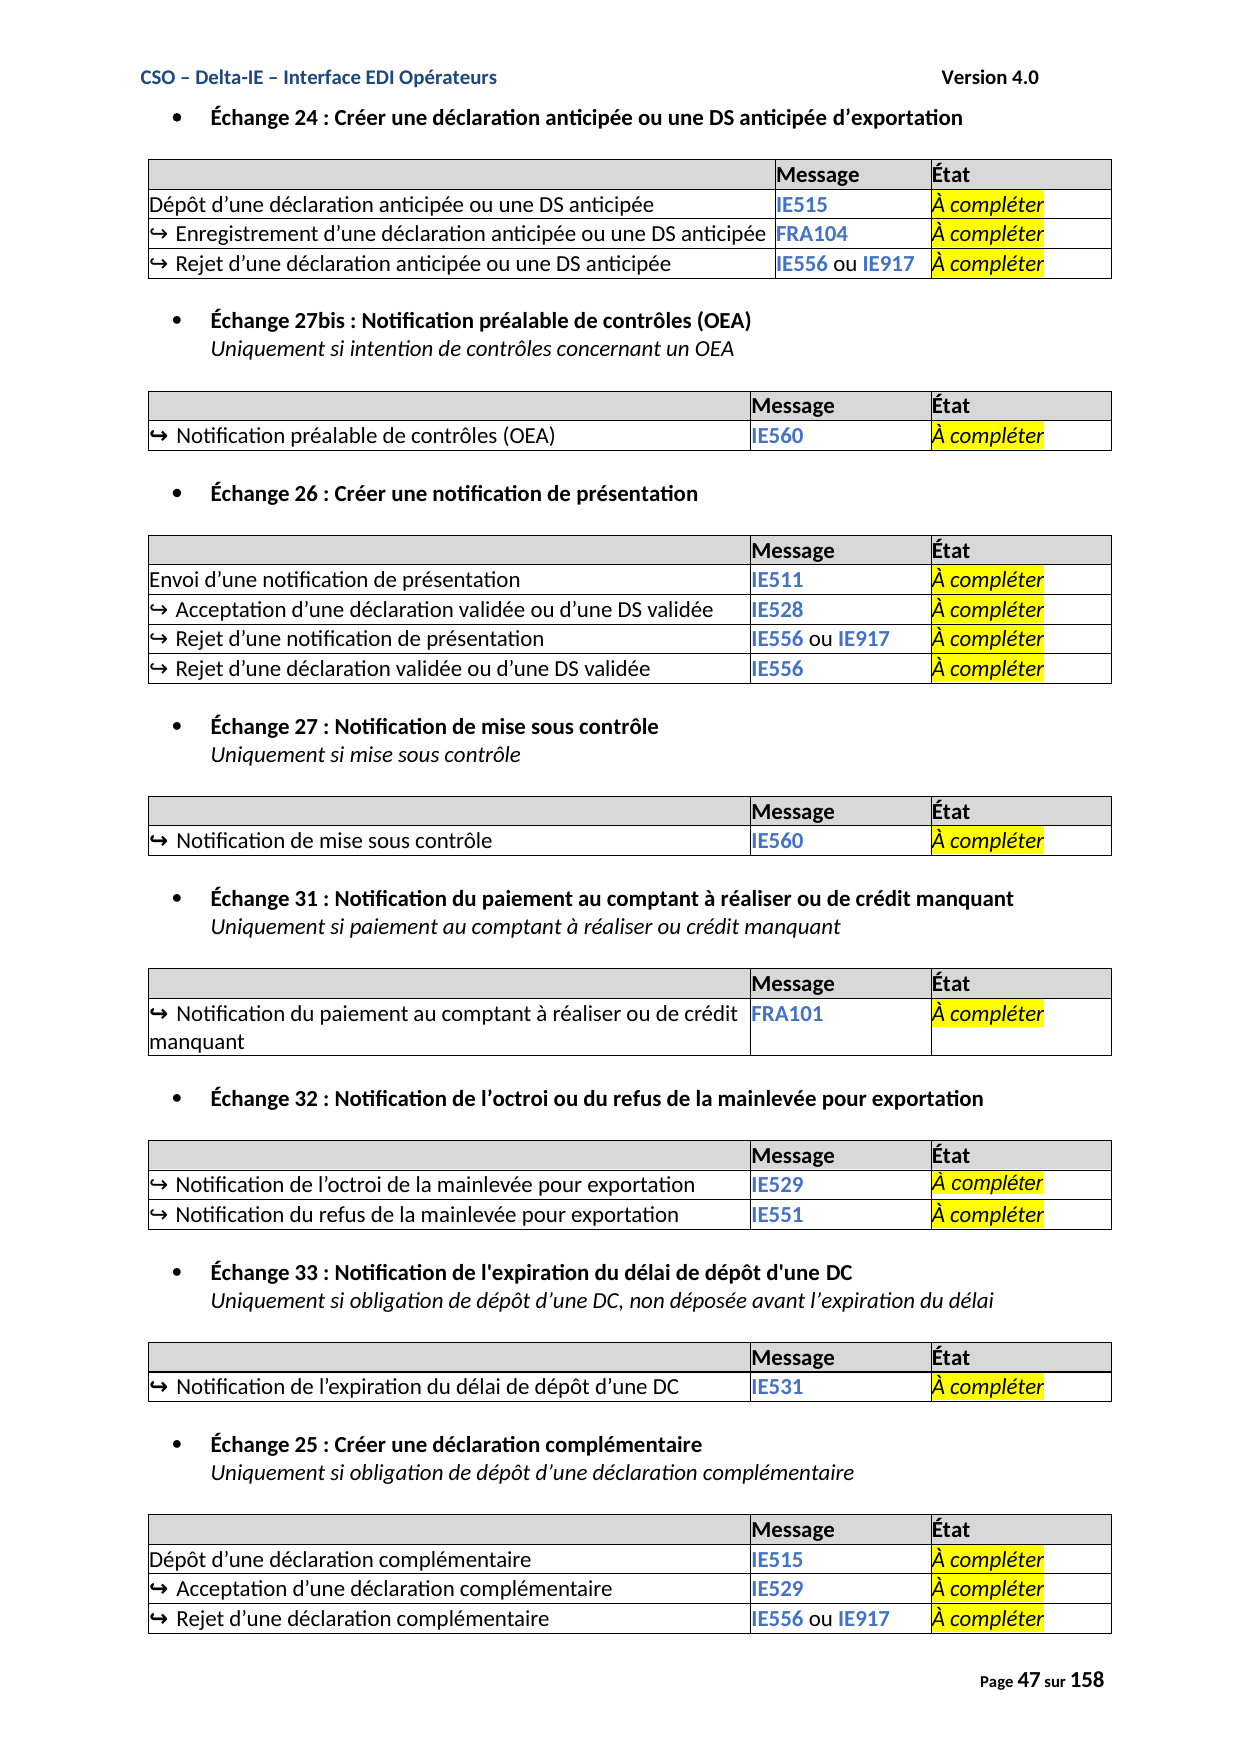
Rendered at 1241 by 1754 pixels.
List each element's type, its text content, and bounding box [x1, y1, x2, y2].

table_cell ↪ Notification de mise sous contrôle [149, 826, 750, 855]
table_header État [932, 1343, 1111, 1371]
table_cell À compléter [932, 595, 1111, 623]
table_cell IE515 [776, 190, 931, 218]
table_cell ↪ Acceptation d’une déclaration validée ou d’une DS validée [149, 595, 750, 623]
table_cell À compléter [932, 1373, 1111, 1401]
table_cell À compléter [932, 1574, 1111, 1603]
table_cell ↪ Rejet d’une déclaration anticipée ou une DS anticipée [149, 249, 775, 277]
table_header État [932, 1141, 1111, 1169]
table_header Message [751, 392, 931, 420]
table_cell ↪ Rejet d’une déclaration validée ou d’une DS validée [149, 654, 750, 683]
table_header [149, 536, 750, 564]
table_cell À compléter [932, 421, 1111, 450]
table_header Message [751, 536, 931, 564]
table_header Message [751, 969, 931, 998]
table_cell IE556 ou IE917 [751, 1604, 931, 1632]
table_header Message [751, 1343, 931, 1371]
table_cell FRA101 [751, 999, 931, 1055]
table_header Message [751, 1141, 931, 1169]
table_cell ↪ Acceptation d’une déclaration complémentaire [149, 1574, 750, 1603]
table_cell IE511 [751, 565, 931, 594]
table_cell IE531 [751, 1373, 931, 1401]
table_cell À compléter [932, 654, 1111, 683]
table_cell À compléter [932, 1171, 1111, 1199]
table_cell IE529 [751, 1171, 931, 1199]
list Échange 33 : Notification de l'expiration du délai de dépôt d'une DC Uniquement si obligation de dépôt d’une DC, non déposée avant l’expiration du délai [173, 1258, 1130, 1314]
table_cell À compléter [932, 219, 1111, 248]
table_header Message [751, 1515, 931, 1544]
list Échange 27bis : Notification préalable de contrôles (OEA) Uniquement si intention de contrôles concernant un OEA [173, 306, 1130, 362]
table_header Message [751, 797, 931, 825]
table_header [149, 969, 750, 998]
list Échange 24 : Créer une déclaration anticipée ou une DS anticipée d’exportation [173, 103, 1130, 131]
table_cell À compléter [932, 625, 1111, 653]
table_cell À compléter [932, 249, 1111, 277]
table_cell IE515 [751, 1545, 931, 1573]
table_header Message [776, 160, 931, 189]
table_cell ↪ Enregistrement d’une déclaration anticipée ou une DS anticipée [149, 219, 775, 248]
table_cell IE551 [751, 1200, 931, 1229]
table_header État [932, 160, 1111, 189]
list Échange 25 : Créer une déclaration complémentaire Uniquement si obligation de dépôt d’une déclaration complémentaire [173, 1430, 1130, 1486]
table_header [149, 160, 775, 189]
table_header État [932, 536, 1111, 564]
table_cell IE560 [751, 826, 931, 855]
table_cell ↪ Notification du paiement au comptant à réaliser ou de crédit manquant [149, 999, 750, 1055]
table_cell ↪ Notification préalable de contrôles (OEA) [149, 421, 750, 450]
table_header [149, 1343, 750, 1371]
table_cell À compléter [932, 565, 1111, 594]
table_cell À compléter [932, 190, 1111, 218]
table_cell À compléter [932, 1200, 1111, 1229]
table_header État [932, 1515, 1111, 1544]
table_cell À compléter [932, 1545, 1111, 1573]
table_cell ↪ Notification de l’octroi de la mainlevée pour exportation [149, 1171, 750, 1199]
table_cell ↪ Notification du refus de la mainlevée pour exportation [149, 1200, 750, 1229]
table_cell IE556 [751, 654, 931, 683]
list Échange 32 : Notification de l’octroi ou du refus de la mainlevée pour exportation [173, 1084, 1130, 1112]
table_cell À compléter [932, 826, 1111, 855]
table_cell IE556 ou IE917 [776, 249, 931, 277]
table_header État [932, 797, 1111, 825]
table_header État [932, 392, 1111, 420]
table_header État [932, 969, 1111, 998]
table_cell À compléter [932, 999, 1111, 1055]
table_header [149, 1515, 750, 1544]
table_cell IE528 [751, 595, 931, 623]
table_header [149, 1141, 750, 1169]
table_cell Dépôt d’une déclaration anticipée ou une DS anticipée [149, 190, 775, 218]
table_cell Dépôt d’une déclaration complémentaire [149, 1545, 750, 1573]
table_cell À compléter [932, 1604, 1111, 1632]
table_cell ↪ Notification de l’expiration du délai de dépôt d’une DC [149, 1373, 750, 1401]
list Échange 31 : Notification du paiement au comptant à réaliser ou de crédit manquant Uniquement si paiement au comptant à réaliser ou crédit manquant [173, 884, 1130, 940]
table_cell IE556 ou IE917 [751, 625, 931, 653]
list Échange 26 : Créer une notification de présentation [173, 479, 1130, 507]
list Échange 27 : Notification de mise sous contrôle Uniquement si mise sous contrôle [173, 712, 1130, 768]
table_header [149, 392, 750, 420]
table_cell ↪ Rejet d’une notification de présentation [149, 625, 750, 653]
table_cell ↪ Rejet d’une déclaration complémentaire [149, 1604, 750, 1632]
table_cell FRA104 [776, 219, 931, 248]
table_cell IE560 [751, 421, 931, 450]
table_header [149, 797, 750, 825]
table_cell IE529 [751, 1574, 931, 1603]
table_cell Envoi d’une notification de présentation [149, 565, 750, 594]
